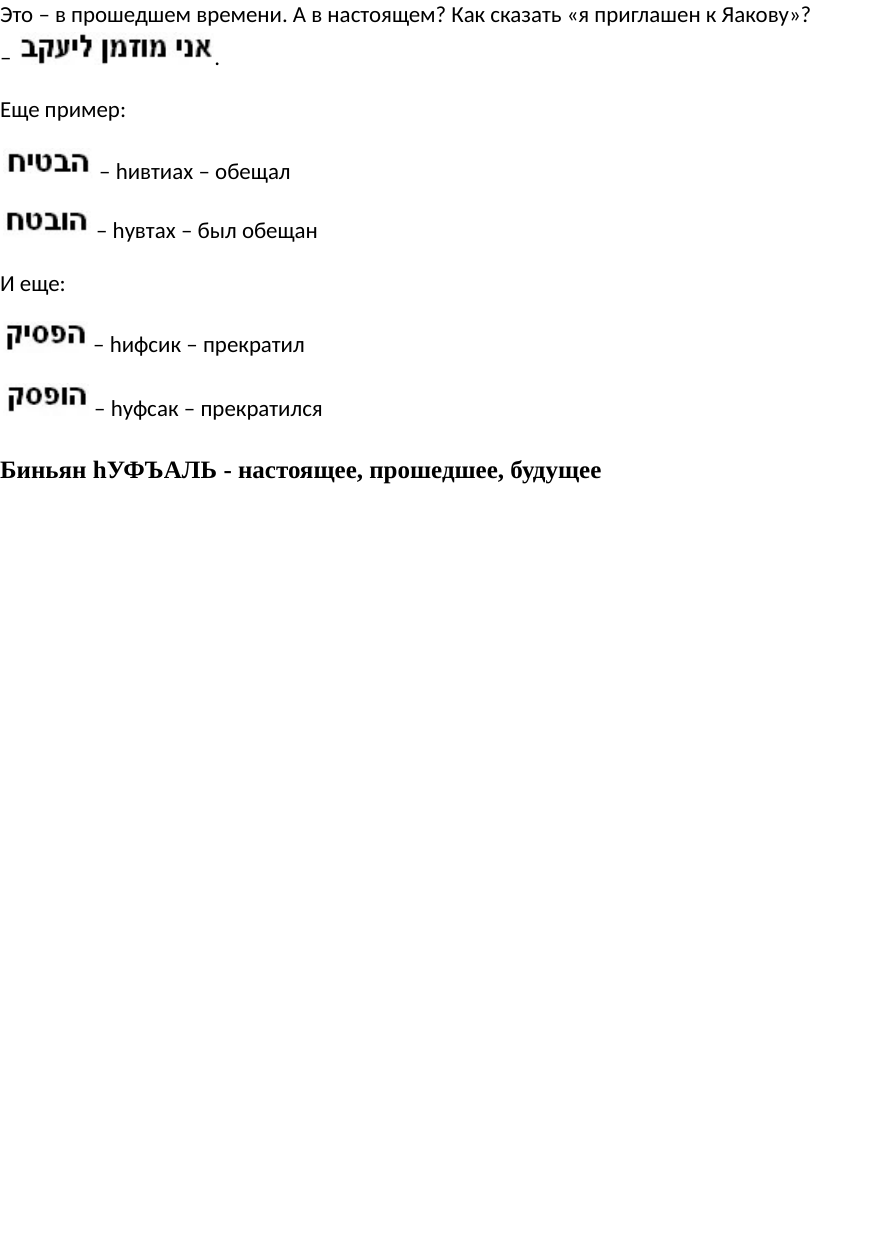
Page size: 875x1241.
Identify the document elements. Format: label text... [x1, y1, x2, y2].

text – hивтиах – обещал [0, 149, 874, 185]
picture [3, 210, 91, 238]
text Еще пример: [0, 96, 874, 124]
picture [3, 383, 89, 416]
picture [19, 32, 214, 65]
text – hуфсак – прекратился [0, 383, 874, 422]
text Это – в прошедшем времени. А в настоящем? Как сказать «я приглашен к Яакову»? – . [0, 0, 874, 71]
text И еще: [0, 269, 874, 297]
text – hифсик – прекратил [0, 322, 874, 358]
text – hувтах – был обещан [0, 210, 874, 244]
picture [3, 321, 88, 353]
picture [3, 148, 93, 180]
subtitle Биньян hУФЪАЛЬ - настоящее, прошедшее, будущее [0, 455, 874, 484]
